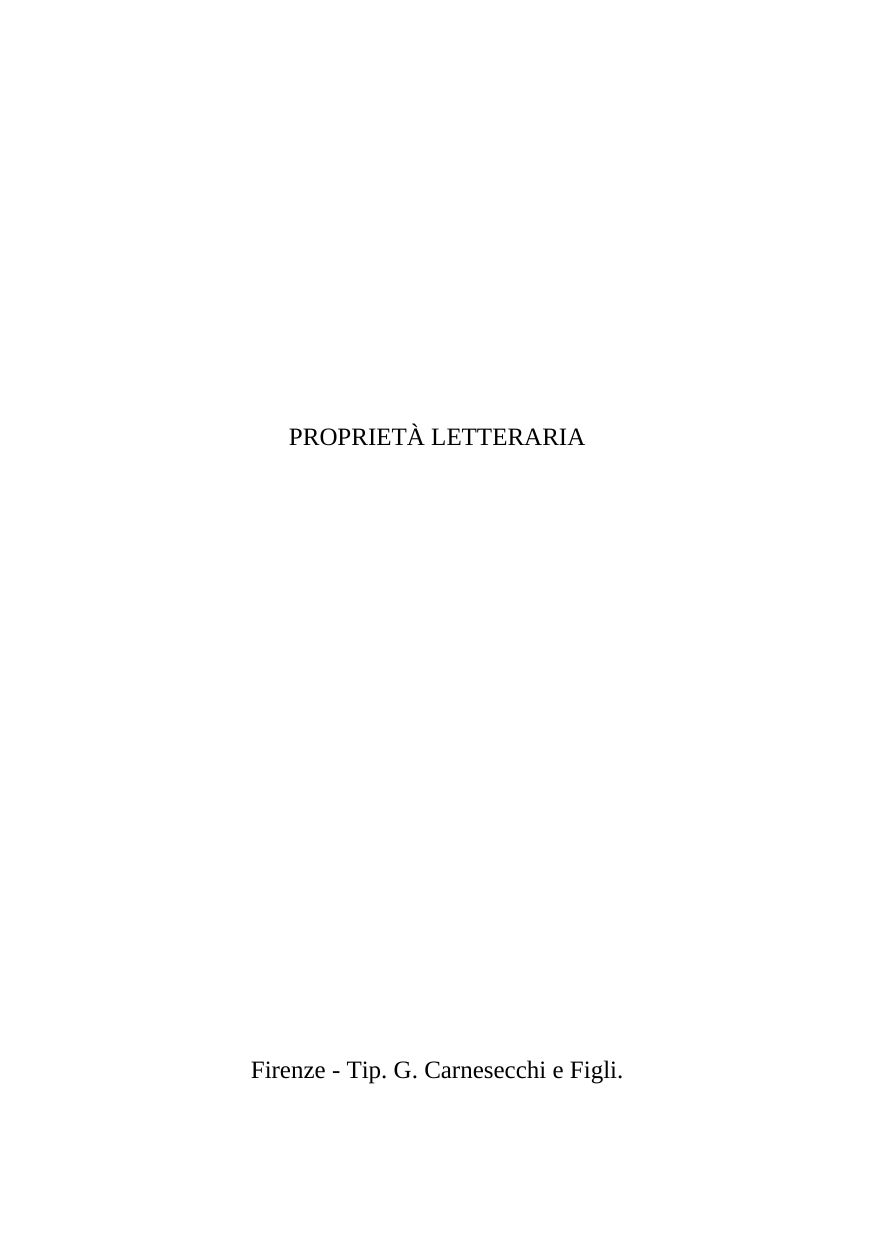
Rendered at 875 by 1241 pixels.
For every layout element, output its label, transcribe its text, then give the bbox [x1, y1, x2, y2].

text Firenze - Tip. G. Carnesecchi e Figli. [106, 1055, 768, 1084]
text PROPRIETÀ LETTERARIA [106, 422, 768, 451]
